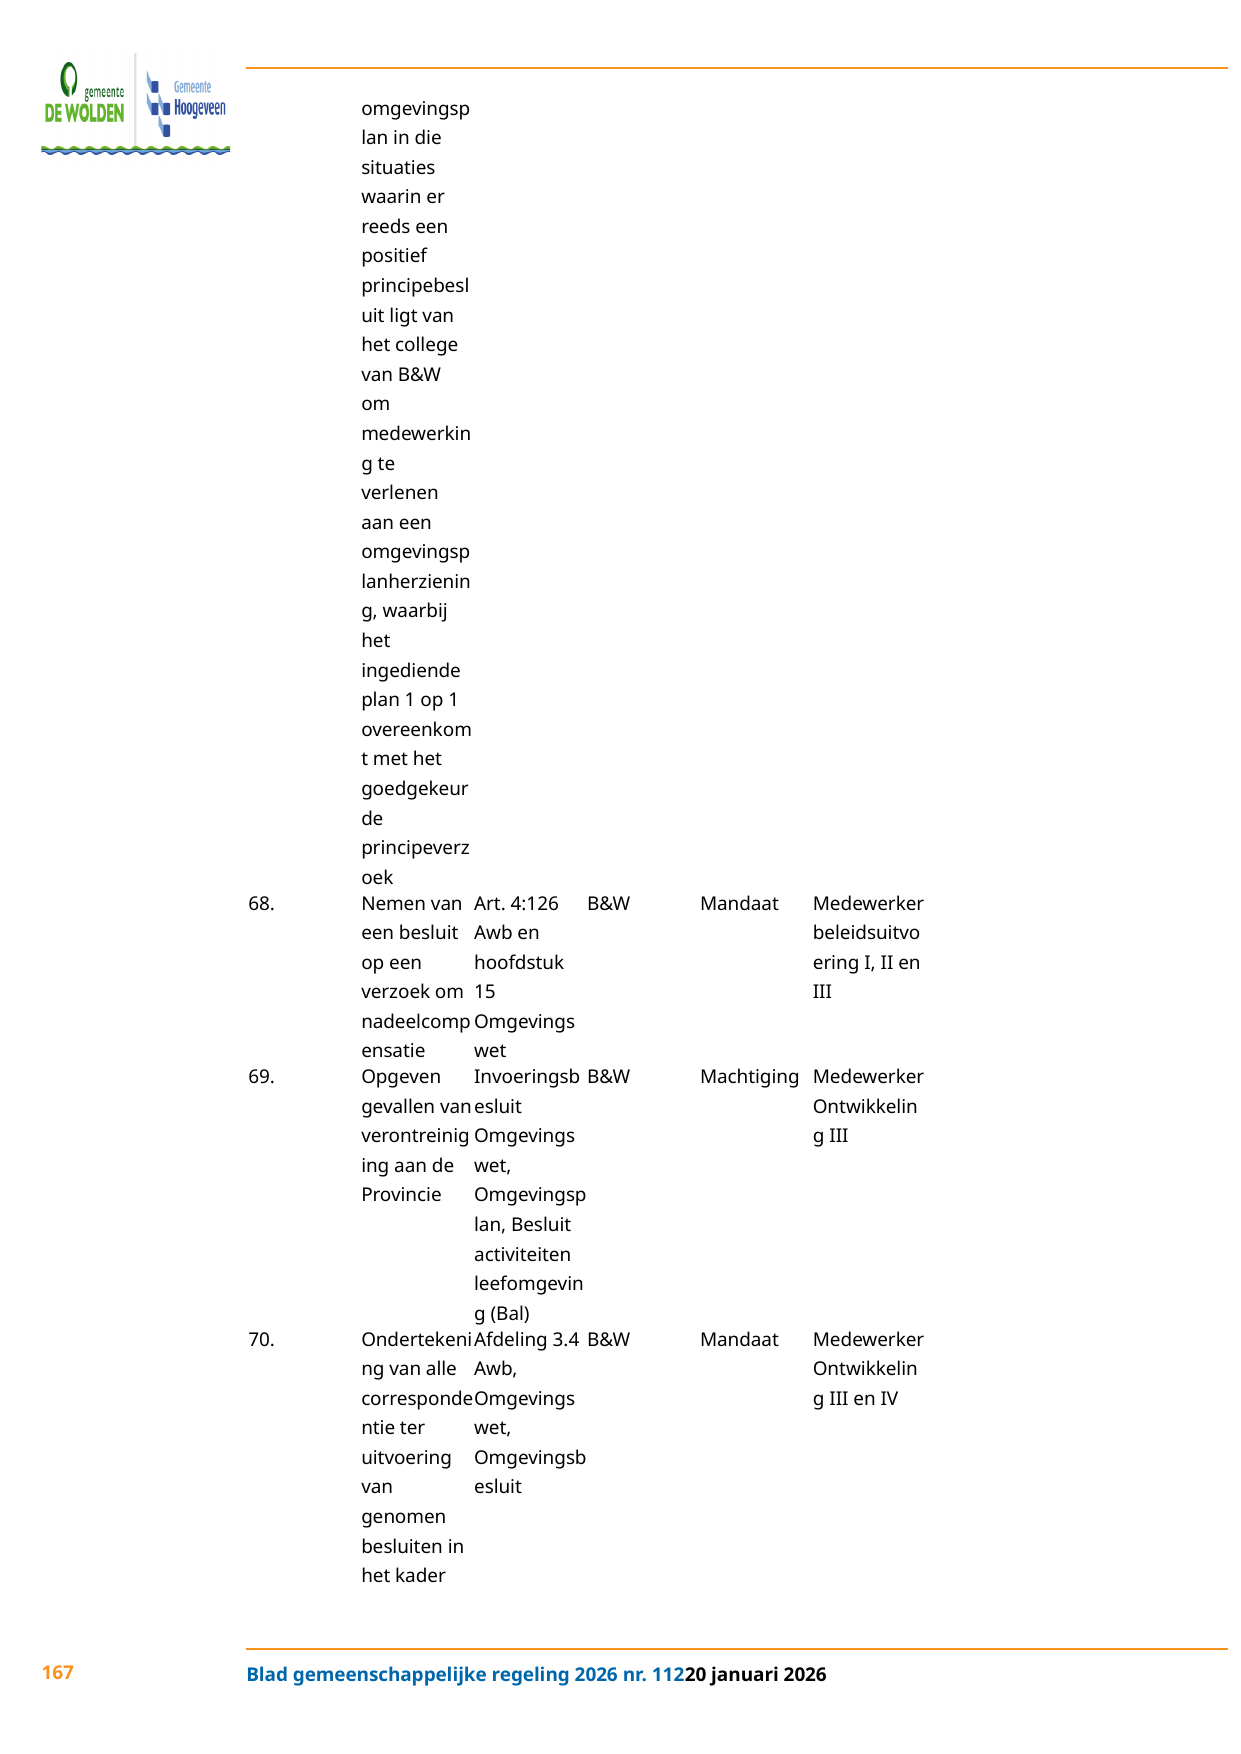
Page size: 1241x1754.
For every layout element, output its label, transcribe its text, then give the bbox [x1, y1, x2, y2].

table_cell [813, 95, 926, 890]
table_cell [926, 890, 1038, 1063]
table_cell [1039, 915, 1152, 1063]
table_cell 69. [248, 1063, 361, 1326]
table_cell Mandaat [700, 1326, 813, 1588]
table_cell Medewerker Ontwikkeling III [813, 1063, 926, 1326]
table_cell [926, 1326, 1038, 1588]
table_cell [587, 95, 700, 890]
table_cell Medewerker Ontwikkeling III en IV [813, 1326, 926, 1588]
table_cell B&W [587, 1326, 700, 1588]
table_cell [248, 95, 361, 890]
table_cell Opgeven gevallen van verontreiniging aan de Provincie [361, 1063, 474, 1326]
table_cell Ondertekening van alle correspondentie ter uitvoering van genomen besluiten in het kader [361, 1326, 474, 1588]
table_cell Machtiging [700, 1063, 813, 1326]
table_cell Mandaat [700, 890, 813, 1063]
table_cell 70. [248, 1326, 361, 1588]
table_cell B&W [587, 1063, 700, 1326]
picture [41, 47, 231, 172]
table_cell [700, 95, 813, 890]
table_cell B&W [587, 890, 700, 1063]
table_cell [1039, 95, 1152, 890]
table_cell Art. 4:126 Awb en hoofdstuk 15 Omgevingswet [474, 890, 587, 1063]
table_cell Nemen van een besluit op een verzoek om nadeelcompensatie [361, 890, 474, 1063]
table_cell 68. [248, 890, 361, 1063]
table_cell Invoeringsbesluit Omgevingswet, Omgevingsplan, Besluit activiteiten leefomgeving (Bal) [474, 1063, 587, 1326]
table_cell Medewerker beleidsuitvoering I, II en III [813, 890, 926, 1063]
table_cell omgevingsplan in die situaties waarin er reeds een positief principebesluit ligt van het college van B&W om medewerking te verlenen aan een omgevingsplanherziening, waarbij het ingediende plan 1 op 1 overeenkomt met het goedgekeurde principeverzoek [361, 95, 474, 890]
table_cell [474, 95, 587, 890]
table_cell [926, 95, 1038, 890]
table_cell Afdeling 3.4 Awb, Omgevingswet, Omgevingsbesluit [474, 1326, 587, 1588]
table_cell [926, 1063, 1038, 1326]
